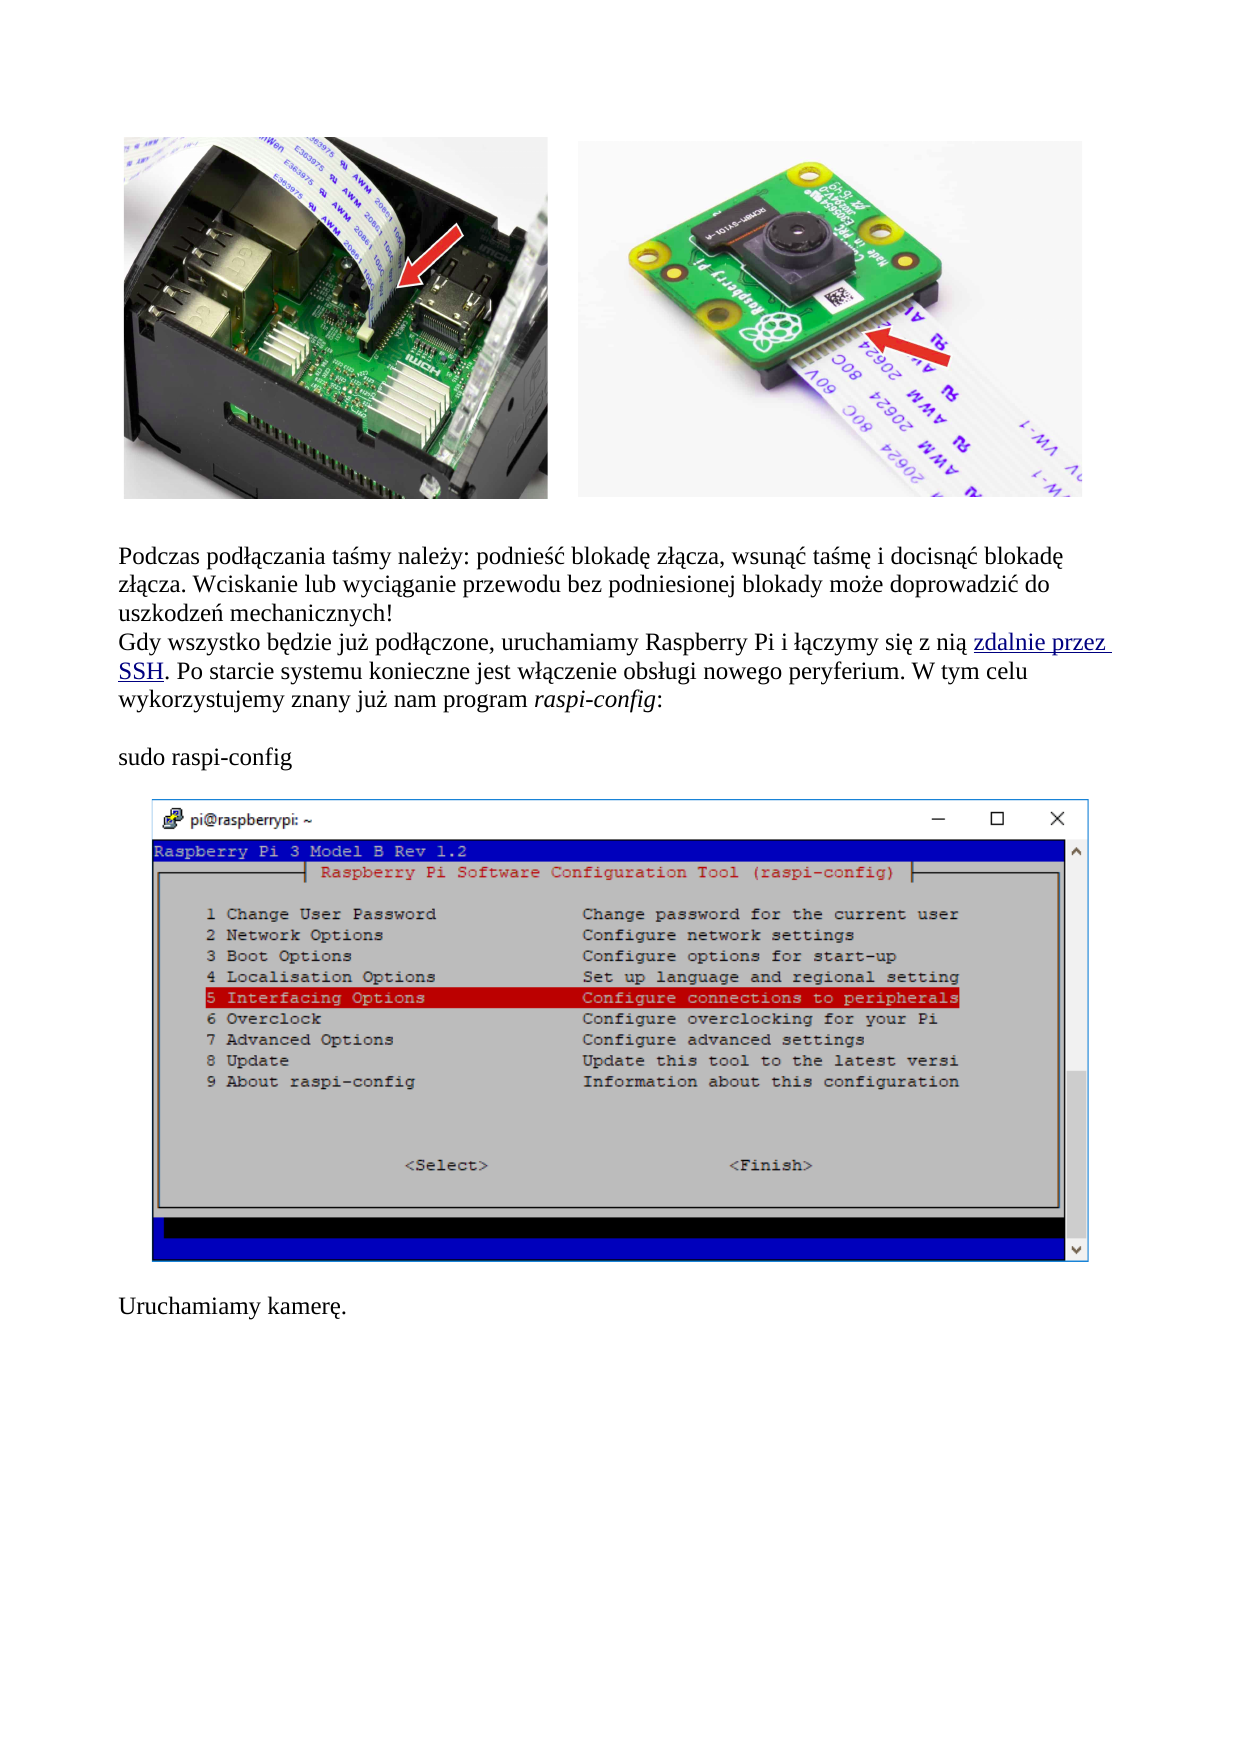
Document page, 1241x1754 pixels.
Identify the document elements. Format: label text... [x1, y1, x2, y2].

picture [578, 141, 1083, 497]
picture [123, 137, 548, 499]
text Uruchamiamy kamerę. [118, 1291, 1122, 1319]
text Podczas podłączania taśmy należy: podnieść blokadę złącza, wsunąć taśmę i docisnąć blokadę złącza. Wciskanie lub wyciąganie przewodu bez podniesionej blokady może doprowadzić do uszkodzeń mechanicznych! [118, 541, 1122, 627]
picture [151, 799, 1089, 1262]
text sudo raspi-config [118, 742, 1122, 771]
text Gdy wszystko będzie już podłączone, uruchamiamy Raspberry Pi i łączymy się z nią zdalnie przez SSH. Po starcie systemu konieczne jest włączenie obsługi nowego peryferium. W tym celu wykorzystujemy znany już nam program raspi-config: [118, 627, 1122, 713]
